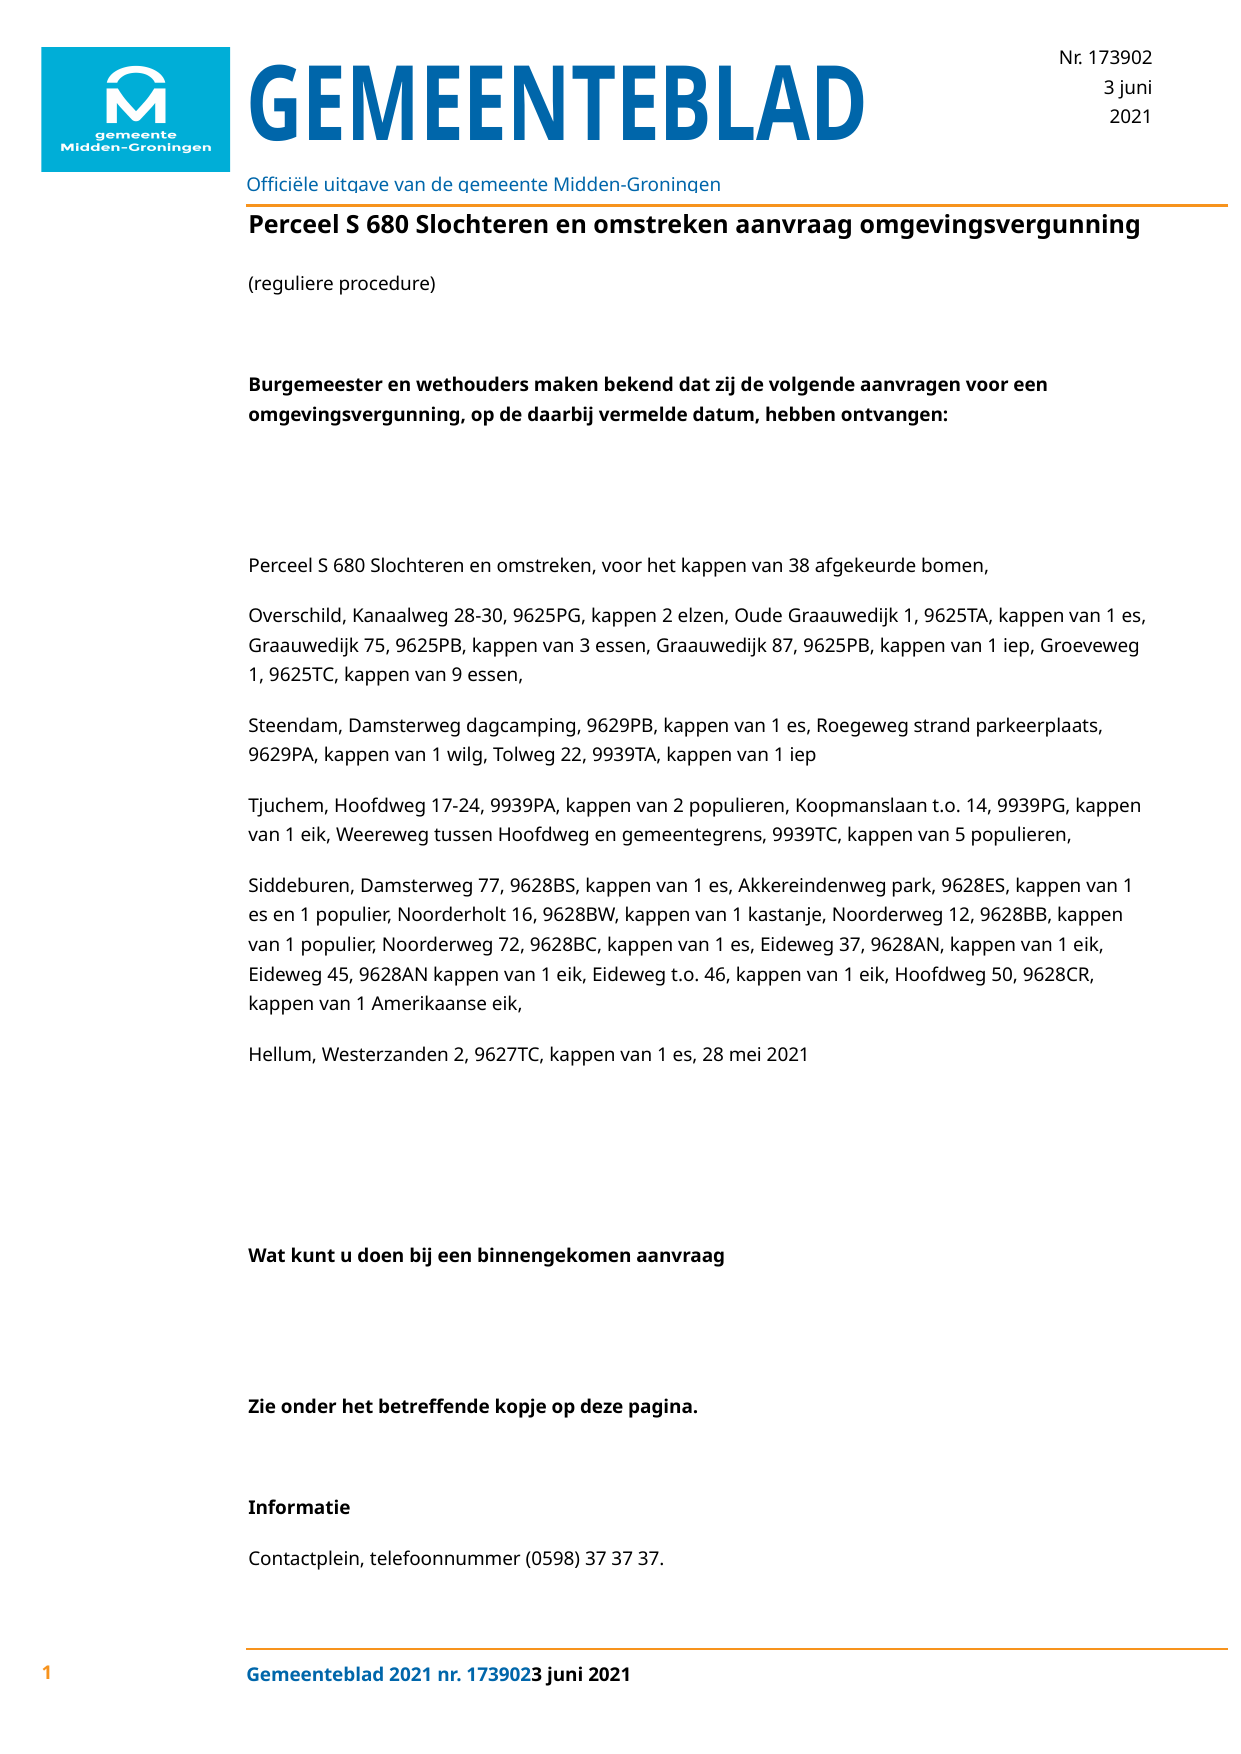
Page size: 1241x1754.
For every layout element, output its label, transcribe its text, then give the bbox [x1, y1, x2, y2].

text Zie onder het betreffende kopje op deze pagina. [248, 1394, 1152, 1419]
picture [107, 89, 165, 122]
text Perceel S 680 Slochteren en omstreken, voor het kappen van 38 afgekeurde bomen, [248, 552, 1152, 578]
picture [184, 146, 190, 153]
picture [108, 66, 164, 82]
text Tjuchem, Hoofdweg 17-24, 9939PA, kappen van 2 populieren, Koopmanslaan t.o. 14, 9939PG, kappen van 1 eik, Weereweg tussen Hoofdweg en gemeentegrens, 9939TC, kappen van 5 populieren, [248, 792, 1152, 847]
text (reguliere procedure) [248, 270, 1152, 296]
text Wat kunt u doen bij een binnengekomen aanvraag [248, 1242, 1152, 1268]
text Overschild, Kanaalweg 28-30, 9625PG, kappen 2 elzen, Oude Graauwedijk 1, 9625TA, kappen van 1 es, Graauwedijk 75, 9625PB, kappen van 3 essen, Graauwedijk 87, 9625PB, kappen van 1 iep, Groeveweg 1, 9625TC, kappen van 9 essen, [248, 602, 1152, 687]
text Hellum, Westerzanden 2, 9627TC, kappen van 1 es, 28 mei 2021 [248, 1041, 1152, 1066]
text Burgemeester en wethouders maken bekend dat zij de volgende aanvragen voor een omgevingsvergunning, op de daarbij vermelde datum, hebben ontvangen: [248, 371, 1152, 426]
text Contactplein, telefoonnummer (0598) 37 37 37. [248, 1545, 1152, 1571]
text Siddeburen, Damsterweg 77, 9628BS, kappen van 1 es, Akkereindenweg park, 9628ES, kappen van 1 es en 1 populier, Noorderholt 16, 9628BW, kappen van 1 kastanje, Noorderweg 12, 9628BB, kappen van 1 populier, Noorderweg 72, 9628BC, kappen van 1 es, Eideweg 37, 9628AN, kappen van 1 eik, Eideweg 45, 9628AN kappen van 1 eik, Eideweg t.o. 46, kappen van 1 eik, Hoofdweg 50, 9628CR, kappen van 1 Amerikaanse eik, [248, 872, 1152, 1016]
text Perceel S 680 Slochteren en omstreken aanvraag omgevingsvergunning [248, 207, 1152, 241]
text Steendam, Damsterweg dagcamping, 9629PB, kappen van 1 es, Roegeweg strand parkeerplaats, 9629PA, kappen van 1 wilg, Tolweg 22, 9939TA, kappen van 1 iep [248, 712, 1152, 767]
text Informatie [248, 1494, 1152, 1520]
